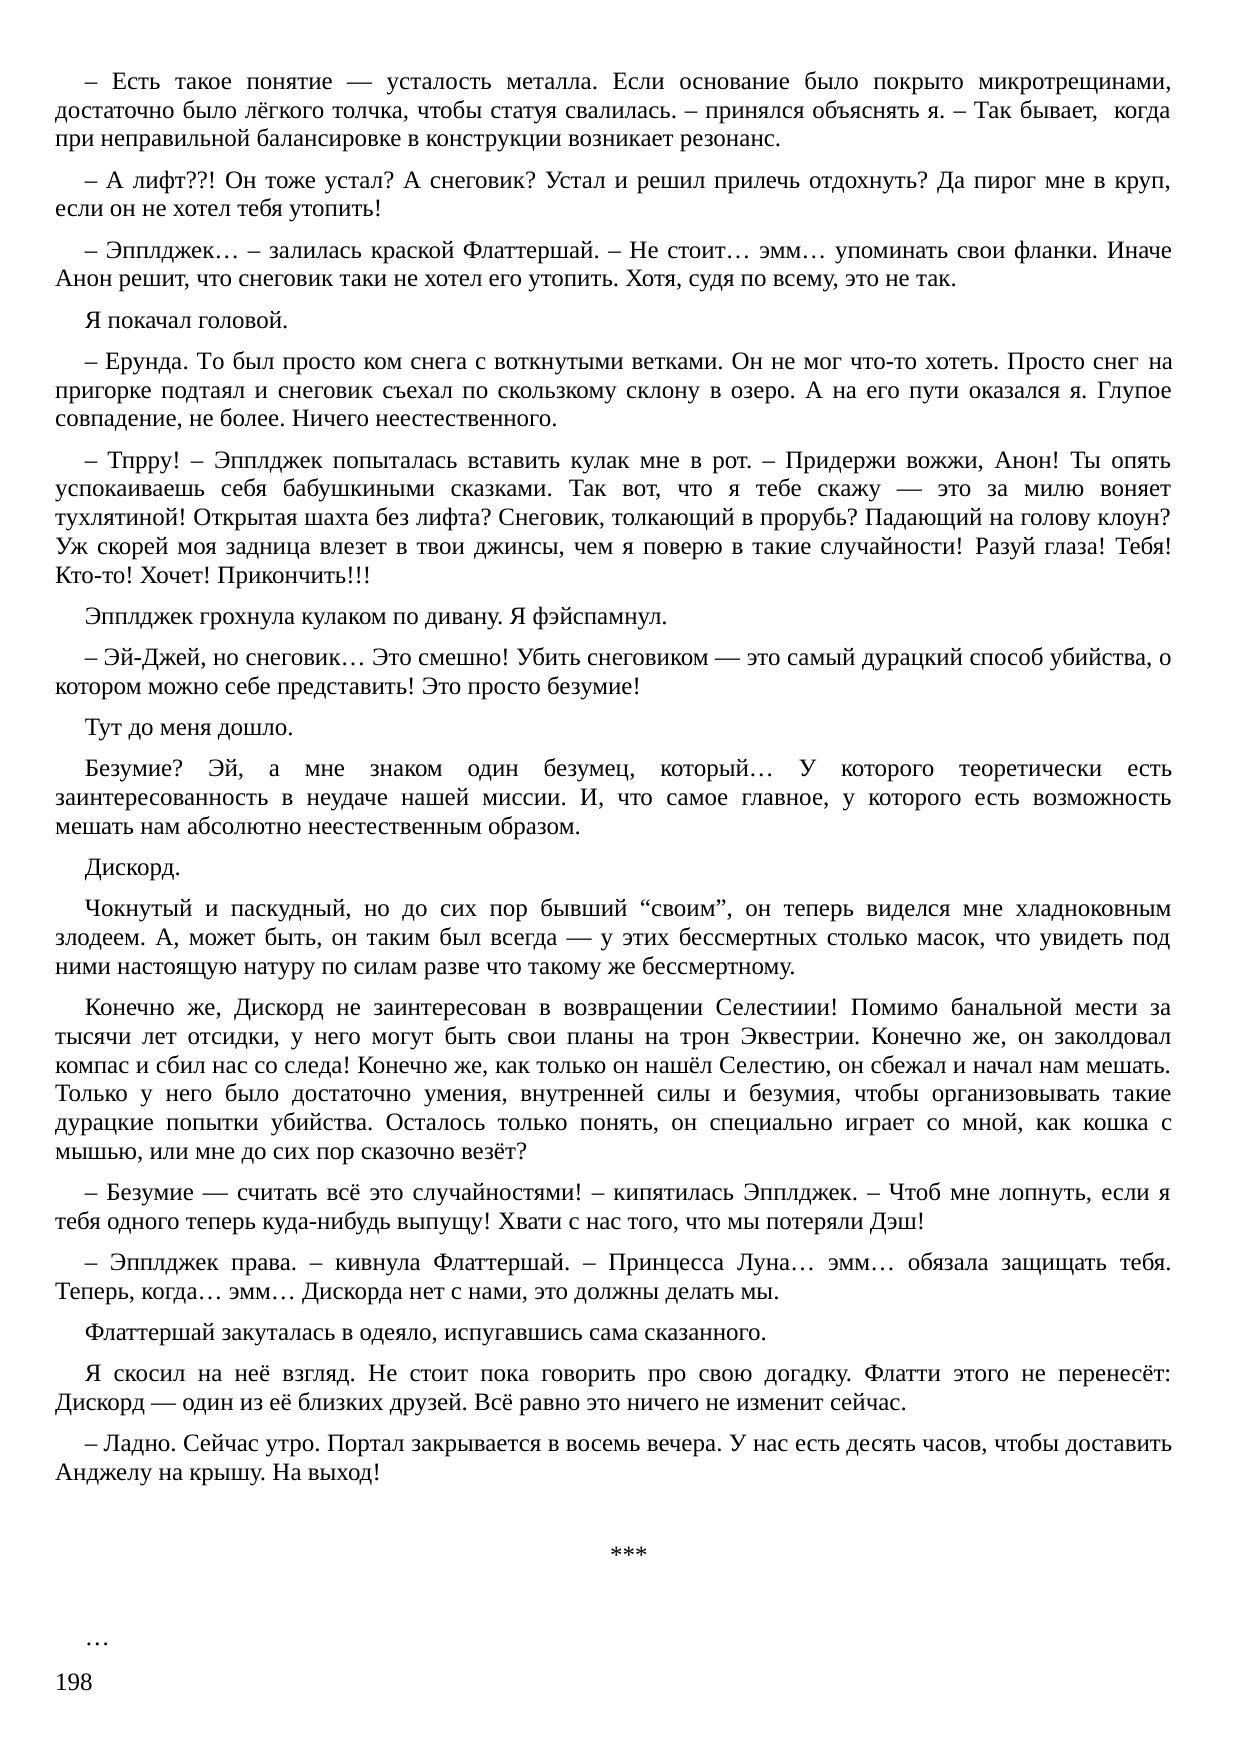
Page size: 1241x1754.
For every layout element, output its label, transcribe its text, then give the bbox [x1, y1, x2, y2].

text Безумие? Эй, а мне знаком один безумец, который… У которого теоретически есть заинтересованность в неудаче нашей миссии. И, что самое главное, у которого есть возможность мешать нам абсолютно неестественным образом. [55, 753, 1173, 840]
text Дискорд. [55, 852, 1173, 881]
text – Эй-Джей, но снеговик… Это смешно! Убить снеговиком — это самый дурацкий способ убийства, о котором можно себе представить! Это просто безумие! [55, 642, 1173, 700]
text – А лифт??! Он тоже устал? А снеговик? Устал и решил прилечь отдохнуть? Да пирог мне в круп, если он не хотел тебя утопить! [55, 165, 1173, 222]
text – Ладно. Сейчас утро. Портал закрывается в восемь вечера. У нас есть десять часов, чтобы доставить Анджелу на крышу. На выход! [55, 1428, 1173, 1486]
text Флаттершай закуталась в одеяло, испугавшись сама сказанного. [55, 1317, 1173, 1346]
text Конечно же, Дискорд не заинтересован в возвращении Селестиии! Помимо банальной мести за тысячи лет отсидки, у него могут быть свои планы на трон Эквестрии. Конечно же, он заколдовал компас и сбил нас со следа! Конечно же, как только он нашёл Селестию, он сбежал и начал нам мешать. Только у него было достаточно умения, внутренней силы и безумия, чтобы организовывать такие дурацкие попытки убийства. Осталось только понять, он специально играет со мной, как кошка с мышью, или мне до сих пор сказочно везёт? [55, 992, 1173, 1165]
text Тут до меня дошло. [55, 712, 1173, 741]
text – Безумие — считать всё это случайностями! – кипятилась Эпплджек. – Чтоб мне лопнуть, если я тебя одного теперь куда-нибудь выпущу! Хвати с нас того, что мы потеряли Дэш! [55, 1177, 1173, 1235]
text – Есть такое понятие — усталость металла. Если основание было покрыто микротрещинами, достаточно было лёгкого толчка, чтобы статуя свалилась. – принялся объяснять я. – Так бывает, когда при неправильной балансировке в конструкции возникает резонанс. [55, 66, 1173, 152]
text Эпплджек грохнула кулаком по дивану. Я фэйспамнул. [55, 601, 1173, 630]
text Я покачал головой. [55, 305, 1173, 333]
text Я скосил на неё взгляд. Не стоит пока говорить про свою догадку. Флатти этого не перенесёт: Дискорд — один из её близких друзей. Всё равно это ничего не изменит сейчас. [55, 1358, 1173, 1416]
text – Ерунда. То был просто ком снега с воткнутыми ветками. Он не мог что-то хотеть. Просто снег на пригорке подтаял и снеговик съехал по скользкому склону в озеро. А на его пути оказался я. Глупое совпадение, не более. Ничего неестественного. [55, 346, 1173, 432]
text Чокнутый и паскудный, но до сих пор бывший “своим”, он теперь виделся мне хладноковным злодеем. А, может быть, он таким был всегда — у этих бессмертных столько масок, что увидеть под ними настоящую натуру по силам разве что такому же бессмертному. [55, 893, 1173, 980]
text *** [55, 1540, 1173, 1568]
text … [55, 1622, 1173, 1651]
text – Тпрру! – Эпплджек попыталась вставить кулак мне в рот. – Придержи вожжи, Анон! Ты опять успокаиваешь себя бабушкиными сказками. Так вот, что я тебе скажу — это за милю воняет тухлятиной! Открытая шахта без лифта? Снеговик, толкающий в прорубь? Падающий на голову клоун? Уж скорей моя задница влезет в твои джинсы, чем я поверю в такие случайности! Разуй глаза! Тебя! Кто-то! Хочет! Прикончить!!! [55, 445, 1173, 588]
text – Эпплджек… – залилась краской Флаттершай. – Не стоит… эмм… упоминать свои фланки. Иначе Анон решит, что снеговик таки не хотел его утопить. Хотя, судя по всему, это не так. [55, 235, 1173, 292]
text – Эпплджек права. – кивнула Флаттершай. – Принцесса Луна… эмм… обязала защищать тебя. Теперь, когда… эмм… Дискорда нет с нами, это должны делать мы. [55, 1247, 1173, 1305]
